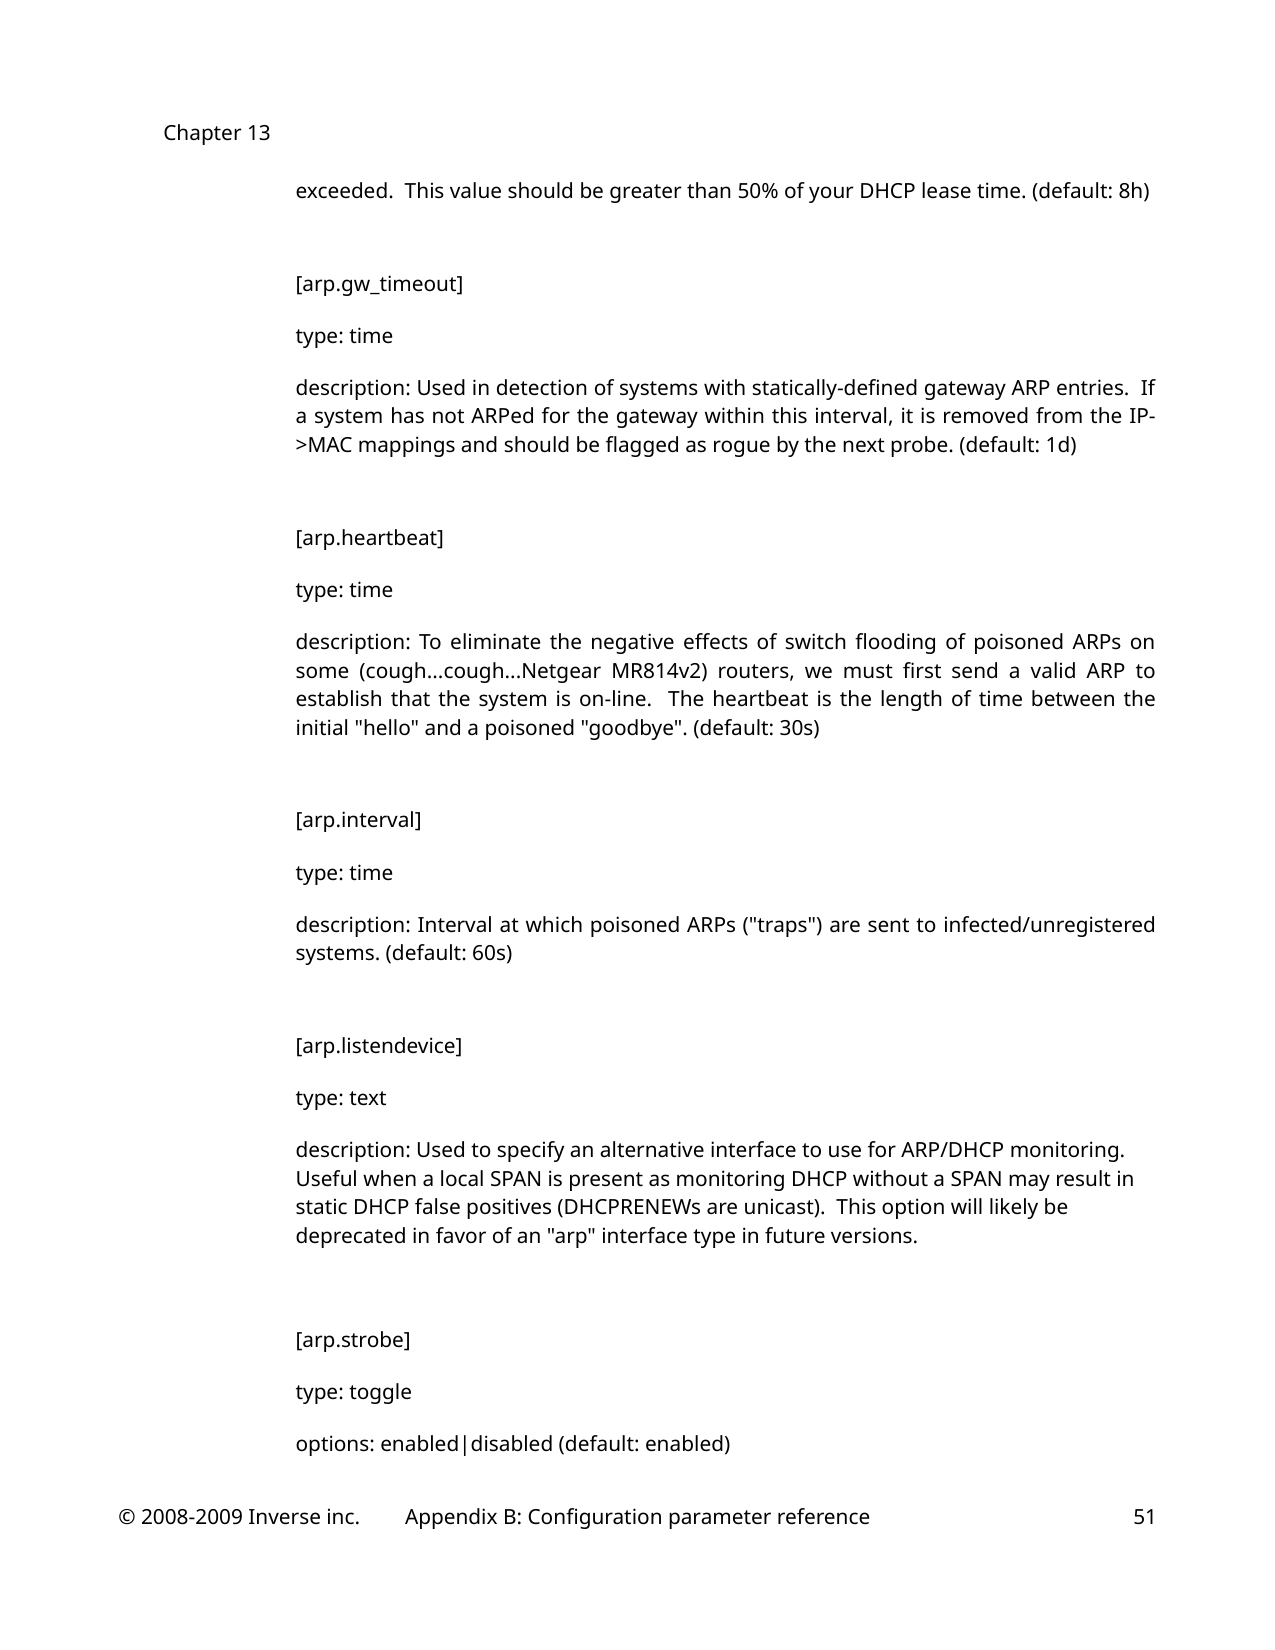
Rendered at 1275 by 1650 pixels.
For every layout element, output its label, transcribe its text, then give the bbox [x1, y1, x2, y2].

text [arp.listendevice] [295, 1031, 1157, 1060]
text description: Interval at which poisoned ARPs ("traps") are sent to infected/unregistered systems. (default: 60s) [295, 910, 1157, 967]
text [arp.gw_timeout] [295, 269, 1157, 297]
text options: enabled|disabled (default: enabled) [295, 1429, 1157, 1457]
text exceeded. This value should be greater than 50% of your DHCP lease time. (default: 8h) [295, 176, 1157, 204]
text [arp.strobe] [295, 1325, 1157, 1353]
text [arp.interval] [295, 806, 1157, 834]
text description: Used to specify an alternative interface to use for ARP/DHCP monitoring. Useful when a local SPAN is present as monitoring DHCP without a SPAN may result in static DHCP false positives (DHCPRENEWs are unicast). This option will likely be deprecated in favor of an "arp" interface type in future versions. [295, 1135, 1157, 1249]
text type: time [295, 575, 1157, 604]
text type: time [295, 858, 1157, 886]
text description: To eliminate the negative effects of switch flooding of poisoned ARPs on some (cough...cough...Netgear MR814v2) routers, we must first send a valid ARP to establish that the system is on-line. The heartbeat is the length of time between the initial "hello" and a poisoned "goodbye". (default: 30s) [295, 627, 1157, 741]
text type: toggle [295, 1377, 1157, 1405]
text description: Used in detection of systems with statically-defined gateway ARP entries. If a system has not ARPed for the gateway within this interval, it is removed from the IP->MAC mappings and should be flagged as rogue by the next probe. (default: 1d) [295, 373, 1157, 458]
text [arp.heartbeat] [295, 523, 1157, 552]
text type: time [295, 321, 1157, 349]
text type: text [295, 1083, 1157, 1112]
